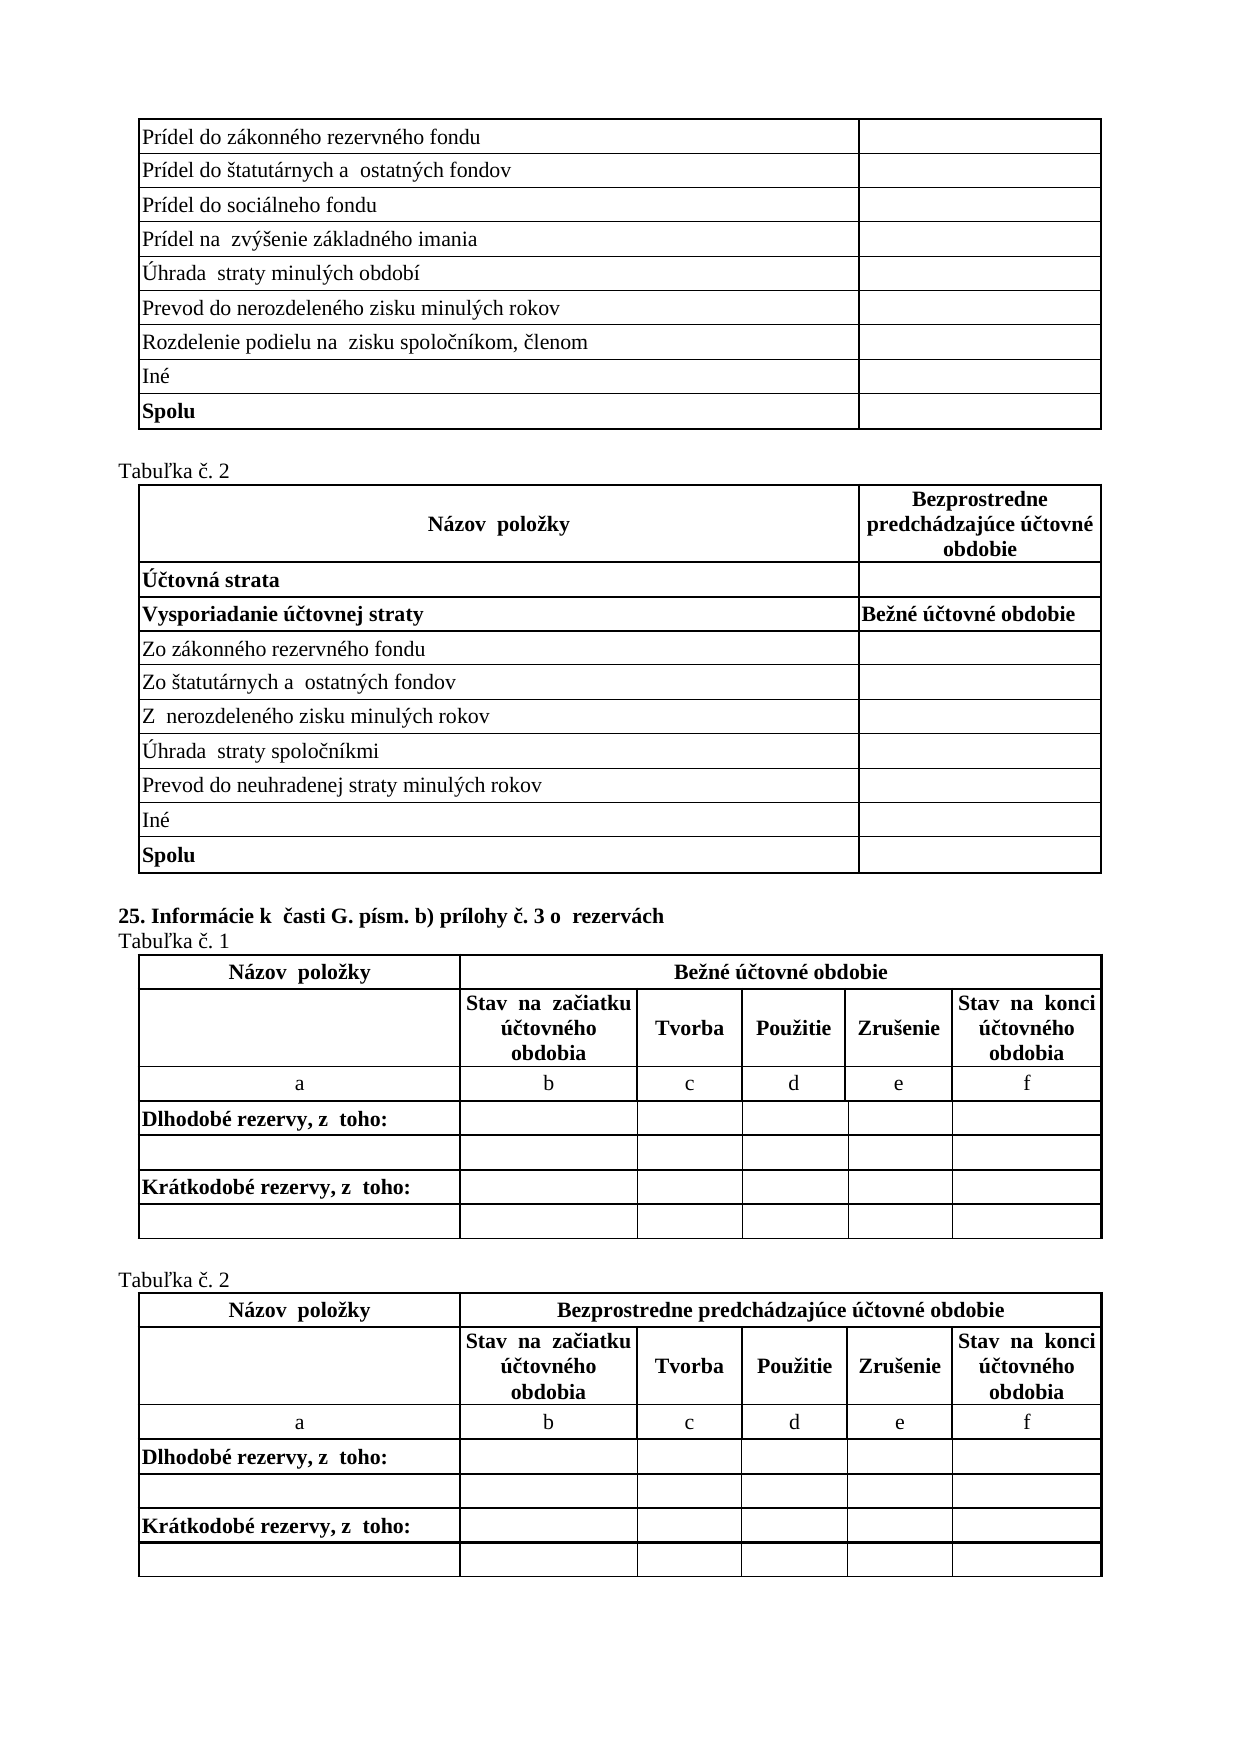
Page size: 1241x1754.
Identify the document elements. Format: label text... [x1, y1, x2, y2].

table_cell [461, 1440, 637, 1473]
table_cell Zo štatutárnych a ostatných fondov [140, 665, 858, 699]
table_cell [860, 291, 1100, 324]
table_cell [140, 1475, 459, 1507]
table_cell [860, 563, 1100, 596]
table_cell Bežné účtovné obdobie [860, 598, 1100, 630]
table_cell Stav na začiatku účtovného obdobia [461, 1328, 636, 1404]
table_cell [140, 990, 459, 1066]
table_cell b [461, 1405, 636, 1438]
table_cell [860, 803, 1100, 836]
table_cell Prevod do nerozdeleného zisku minulých rokov [140, 291, 858, 324]
table_cell [848, 1440, 952, 1473]
table_cell [743, 1205, 848, 1237]
table_cell Vysporiadanie účtovnej straty [140, 598, 858, 630]
table_cell Dlhodobé rezervy, z toho: [140, 1440, 459, 1473]
table_cell [742, 1475, 847, 1507]
table_cell [953, 1205, 1100, 1237]
table_cell [953, 1440, 1100, 1473]
table_cell [461, 1171, 637, 1203]
table_cell Použitie [743, 990, 844, 1066]
table_cell Stav na konci účtovného obdobia [953, 1328, 1100, 1404]
table_cell Iné [140, 360, 858, 393]
table_cell Tvorba [638, 990, 741, 1066]
table_cell Úhrada straty minulých období [140, 257, 858, 290]
table_cell [638, 1171, 742, 1203]
table_cell a [140, 1067, 459, 1100]
table_cell [140, 1205, 459, 1237]
table_header Názov položky [140, 1294, 459, 1326]
table_cell [638, 1102, 742, 1134]
table_cell Spolu [140, 837, 858, 872]
text 25. Informácie k časti G. písm. b) prílohy č. 3 o rezervách [118, 903, 1122, 928]
table_cell [860, 769, 1100, 802]
table_cell f [953, 1067, 1100, 1100]
table_cell Stav na začiatku účtovného obdobia [461, 990, 636, 1066]
table_cell [860, 734, 1100, 767]
table_cell [638, 1475, 741, 1507]
table_cell Prídel do štatutárnych a ostatných fondov [140, 154, 858, 187]
table_cell [849, 1171, 952, 1203]
text Tabuľka č. 1 [118, 928, 1122, 953]
table_cell e [846, 1067, 951, 1100]
table_cell Krátkodobé rezervy, z toho: [140, 1509, 459, 1541]
table_cell [849, 1205, 952, 1237]
table_cell [849, 1102, 952, 1134]
table_cell [860, 360, 1100, 393]
table_cell [860, 325, 1100, 359]
table_cell Prevod do neuhradenej straty minulých rokov [140, 769, 858, 802]
table_cell [743, 1136, 848, 1169]
table_cell Zrušenie [848, 1328, 951, 1404]
table_header Názov položky [140, 486, 858, 561]
table_cell Použitie [743, 1328, 846, 1404]
table_cell Krátkodobé rezervy, z toho: [140, 1171, 459, 1203]
table_cell [638, 1509, 741, 1541]
table_cell Prídel do zákonného rezervného fondu [140, 120, 858, 152]
table_cell [860, 120, 1100, 152]
table_cell [860, 154, 1100, 187]
table_cell [953, 1102, 1100, 1134]
table_cell [638, 1136, 742, 1169]
table_cell Rozdelenie podielu na zisku spoločníkom, členom [140, 325, 858, 359]
table_cell [461, 1136, 637, 1169]
table_cell Prídel do sociálneho fondu [140, 188, 858, 221]
table_cell a [140, 1405, 459, 1438]
table_cell f [953, 1405, 1100, 1438]
table_cell [461, 1102, 637, 1134]
table_cell Spolu [140, 394, 858, 427]
table_cell Zo zákonného rezervného fondu [140, 632, 858, 664]
table_cell [953, 1475, 1100, 1507]
table_cell [860, 188, 1100, 221]
table_cell [953, 1509, 1100, 1541]
table_cell [848, 1509, 952, 1541]
table_cell [461, 1475, 637, 1507]
table_cell [848, 1475, 952, 1507]
table_cell [860, 394, 1100, 427]
table_cell [638, 1205, 742, 1237]
table_cell b [461, 1067, 636, 1100]
table_cell d [743, 1405, 846, 1438]
table_cell Iné [140, 803, 858, 836]
table_cell Z nerozdeleného zisku minulých rokov [140, 700, 858, 733]
table_cell [742, 1440, 847, 1473]
table_header Bezprostredne predchádzajúce účtovné obdobie [461, 1294, 1100, 1326]
text Tabuľka č. 2 [118, 1267, 1122, 1292]
table_cell [742, 1544, 847, 1576]
table_cell c [638, 1067, 741, 1100]
table_cell [743, 1171, 848, 1203]
table_cell [860, 837, 1100, 872]
table_cell d [743, 1067, 844, 1100]
table_header Bezprostredne predchádzajúce účtovné obdobie [860, 486, 1100, 561]
table_cell [461, 1205, 637, 1237]
table_cell [742, 1509, 847, 1541]
table_cell Prídel na zvýšenie základného imania [140, 222, 858, 256]
table_header Názov položky [140, 956, 459, 988]
table_cell [953, 1544, 1100, 1576]
table_cell Tvorba [638, 1328, 741, 1404]
table_cell [848, 1544, 952, 1576]
table_cell [860, 257, 1100, 290]
table_cell e [848, 1405, 951, 1438]
table_cell [638, 1440, 741, 1473]
table_cell [140, 1544, 459, 1576]
table_cell [860, 222, 1100, 256]
table_cell [638, 1544, 741, 1576]
table_cell [140, 1136, 459, 1169]
table_cell [860, 665, 1100, 699]
table_cell Úhrada straty spoločníkmi [140, 734, 858, 767]
table_cell [140, 1328, 459, 1404]
table_cell [860, 632, 1100, 664]
table_cell Zrušenie [846, 990, 951, 1066]
table_cell [953, 1136, 1100, 1169]
table_cell [849, 1136, 952, 1169]
text Tabuľka č. 2 [118, 458, 1122, 483]
table_cell [860, 700, 1100, 733]
table_cell [743, 1102, 848, 1134]
table_cell c [638, 1405, 741, 1438]
table_cell [461, 1509, 637, 1541]
table_cell Stav na konci účtovného obdobia [953, 990, 1100, 1066]
table_header Bežné účtovné obdobie [461, 956, 1100, 988]
table_cell [461, 1544, 637, 1576]
table_cell Účtovná strata [140, 563, 858, 596]
table_cell Dlhodobé rezervy, z toho: [140, 1102, 459, 1134]
table_cell [953, 1171, 1100, 1203]
